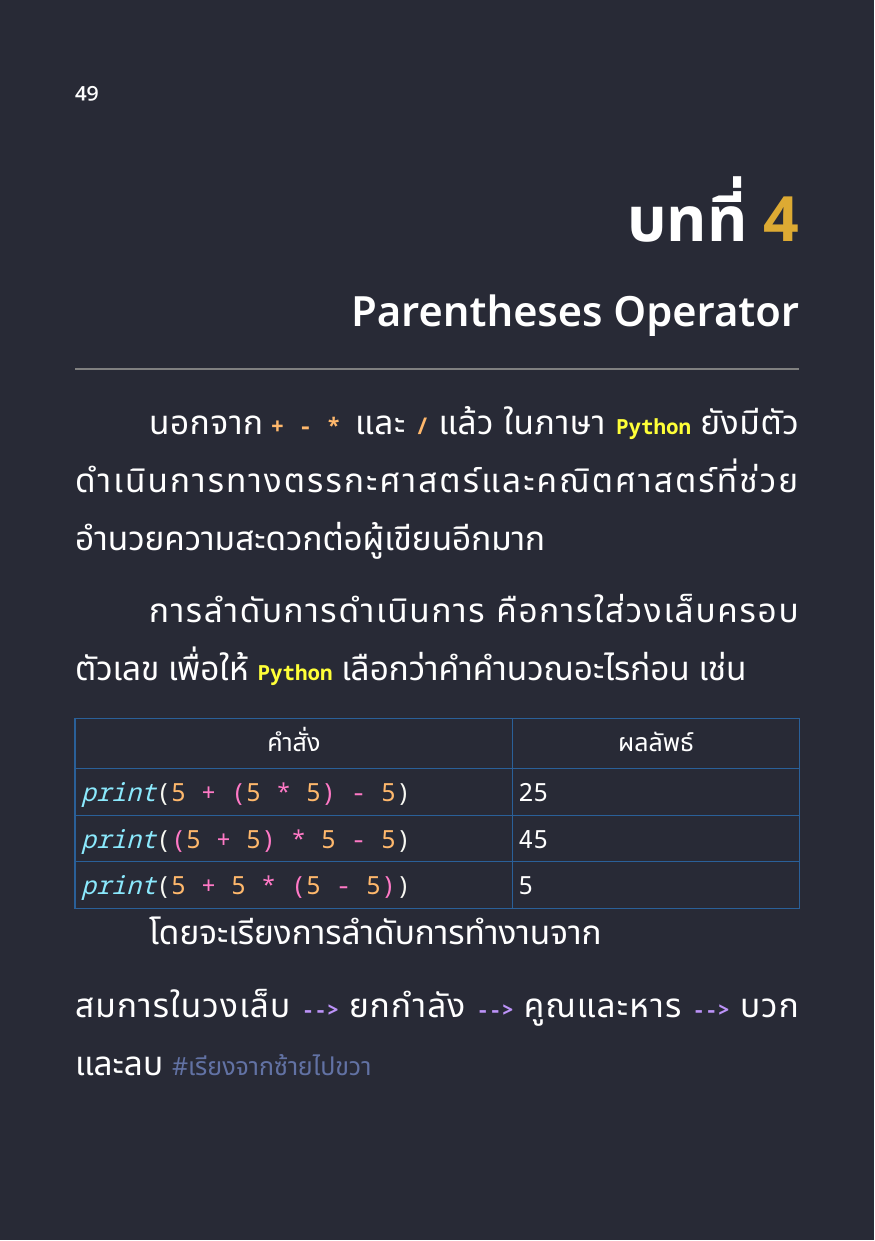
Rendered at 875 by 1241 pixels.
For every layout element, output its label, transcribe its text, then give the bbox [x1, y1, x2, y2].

table_header คำสั่ง [76, 719, 512, 768]
table_cell print(5 + (5 * 5) - 5) [76, 769, 512, 815]
subtitle Parentheses Operator [134, 282, 799, 339]
table_cell 5 [513, 862, 799, 908]
text การลำดับการดำเนินการ คือการใส่วงเล็บครอบตัวเลข เพื่อให้ Python เลือกว่าคำคำนวณอะไรก่อน เช่น [75, 587, 799, 696]
subtitle บทที่ 4 [134, 175, 799, 270]
table_header ผลลัพธ์ [513, 719, 799, 768]
text โดยจะเรียงการลำดับการทำงานจาก [75, 909, 799, 959]
text สมการในวงเล็บ --> ยกกำลัง --> คูณและหาร --> บวกและลบ #เรียงจากซ้ายไปขวา [75, 982, 799, 1090]
table_cell 25 [513, 769, 799, 815]
text นอกจาก + - * และ / แล้ว ในภาษา Python ยังมีตัวดำเนินการทางตรรกะศาสตร์และคณิตศาสตร์ที่ช่วยอำนวยความสะดวกต่อผู้เขียนอีกมาก [75, 398, 799, 565]
table_cell 45 [513, 816, 799, 861]
table_cell print((5 + 5) * 5 - 5) [76, 816, 512, 861]
table_cell print(5 + 5 * (5 - 5)) [76, 862, 512, 908]
